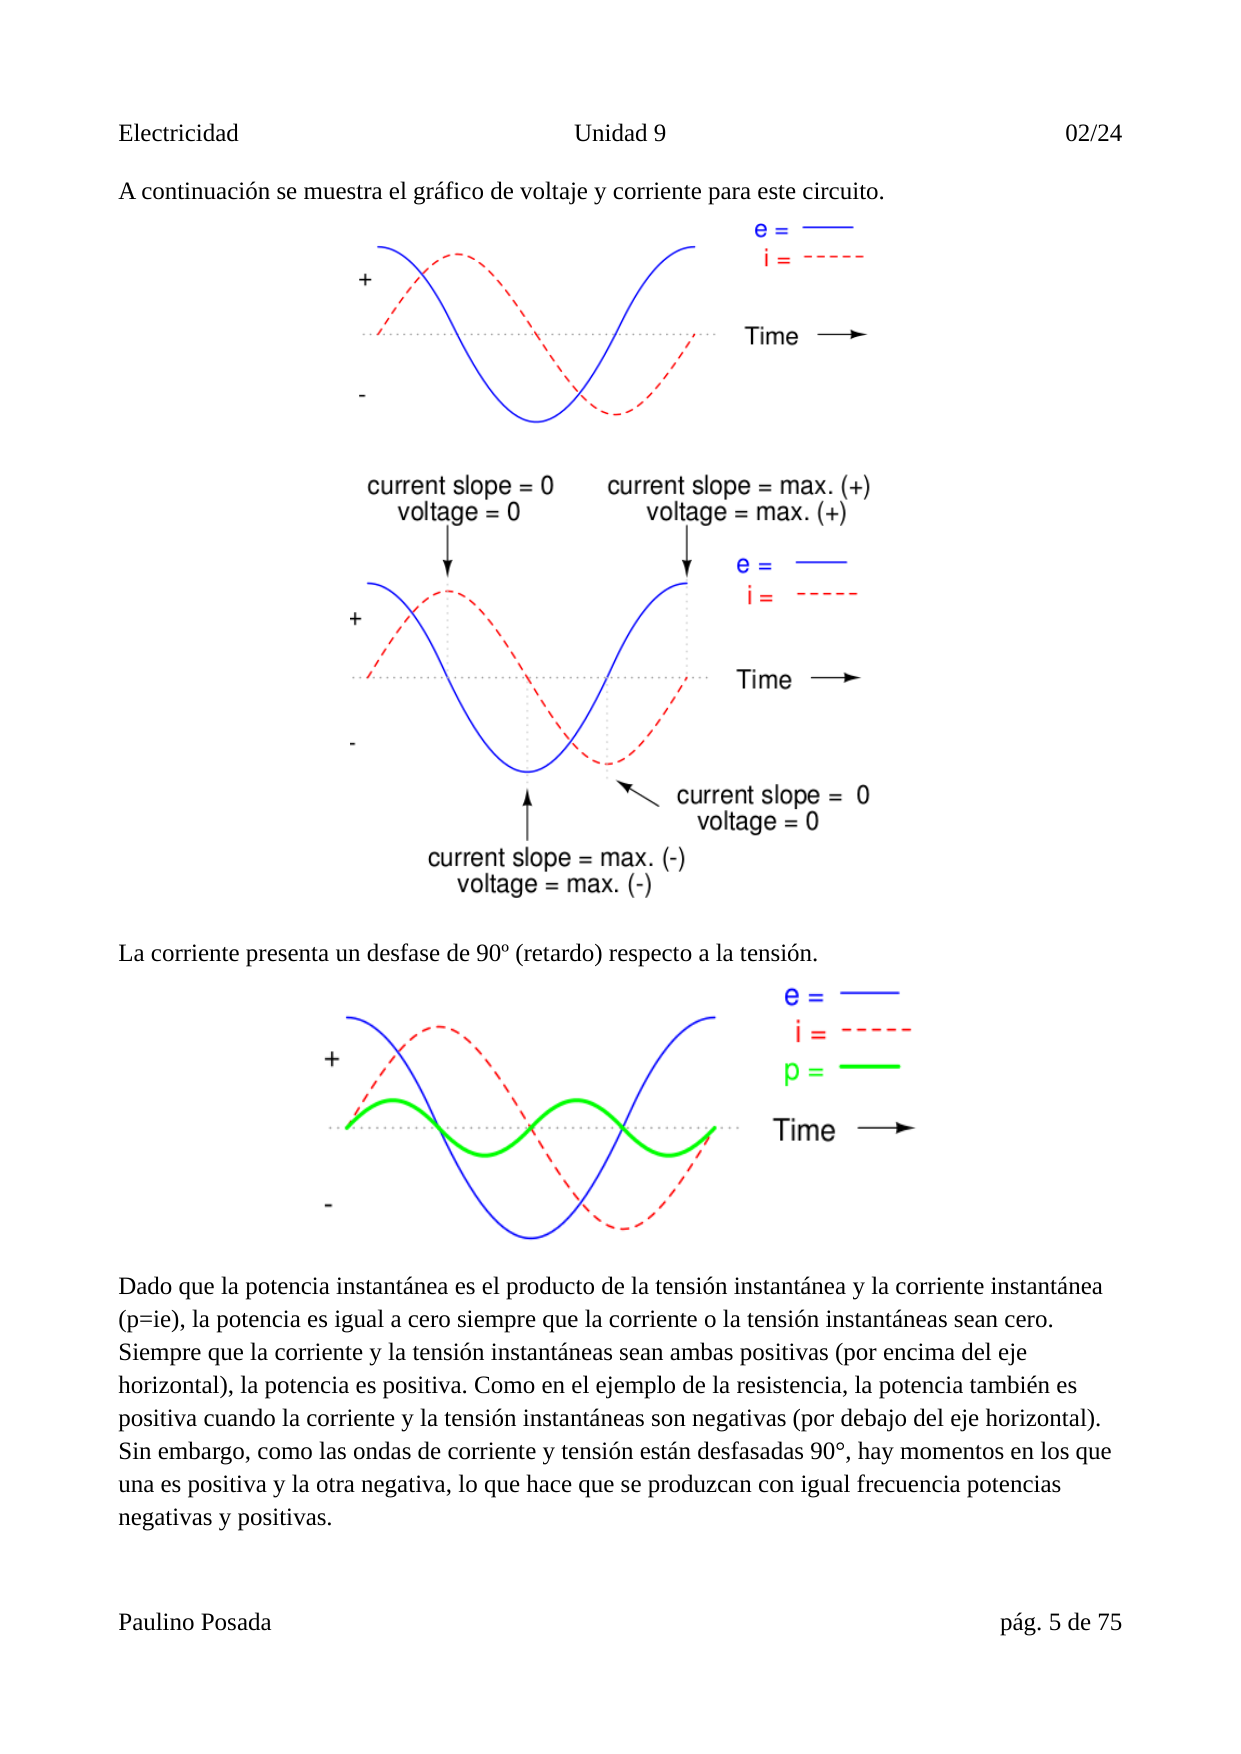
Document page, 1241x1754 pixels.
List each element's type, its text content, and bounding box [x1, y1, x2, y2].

picture [350, 462, 890, 907]
picture [357, 223, 883, 431]
text A continuación se muestra el gráfico de voltaje y corriente para este circuito. [118, 176, 1122, 205]
picture [320, 985, 920, 1246]
text Dado que la potencia instantánea es el producto de la tensión instantánea y la corriente instantánea (p=ie), la potencia es igual a cero siempre que la corriente o la tensión instantáneas sean cero. Siempre que la corriente y la tensión instantáneas sean ambas positivas (por encima del eje horizontal), la potencia es positiva. Como en el ejemplo de la resistencia, la potencia también es positiva cuando la corriente y la tensión instantáneas son negativas (por debajo del eje horizontal). Sin embargo, como las ondas de corriente y tensión están desfasadas 90°, hay momentos en los que una es positiva y la otra negativa, lo que hace que se produzcan con igual frecuencia potencias negativas y positivas. [118, 1271, 1122, 1531]
text La corriente presenta un desfase de 90º (retardo) respecto a la tensión. [118, 938, 1122, 967]
